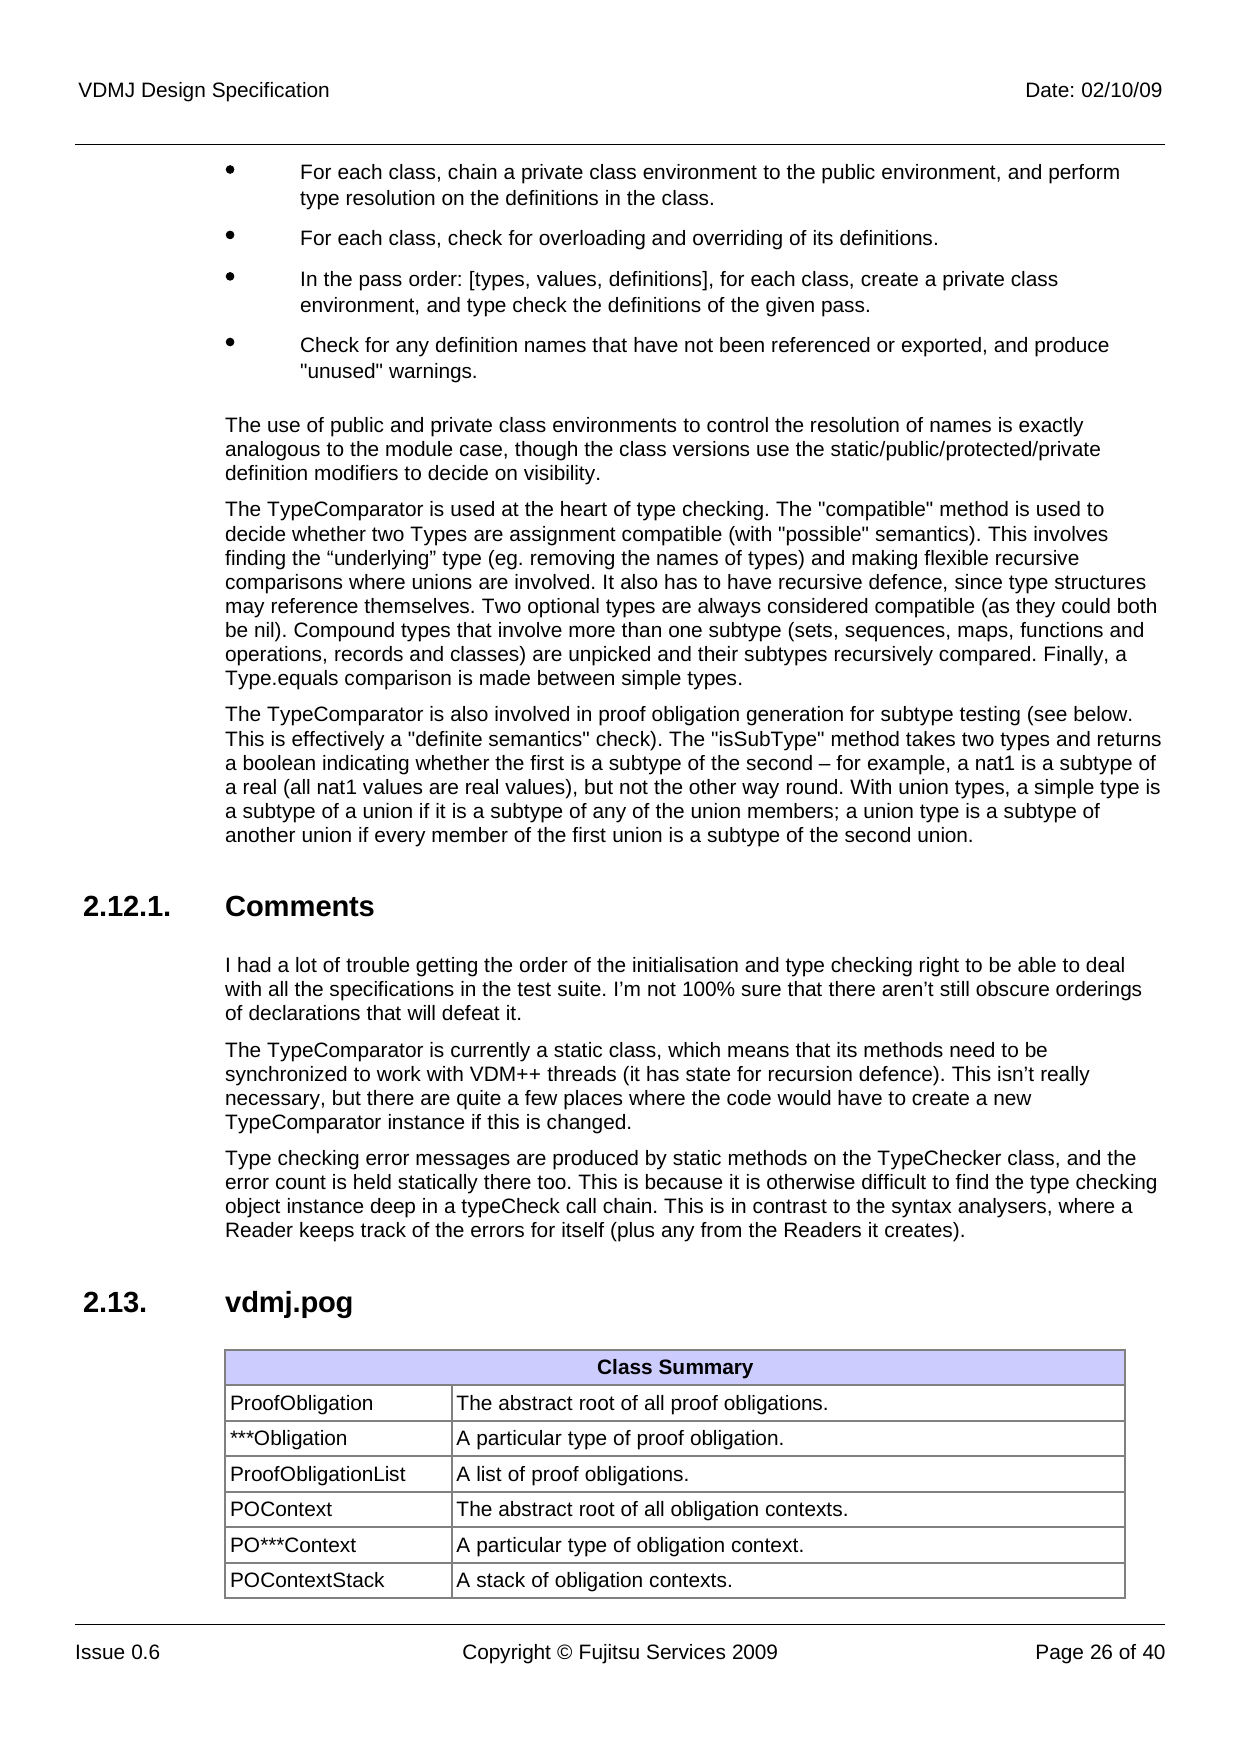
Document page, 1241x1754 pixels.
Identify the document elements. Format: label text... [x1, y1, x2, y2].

text The TypeComparator is currently a static class, which means that its methods need to be synchronized to work with VDM++ threads (it has state for recursion defence). This isn’t really necessary, but there are quite a few places where the code would have to create a new TypeComparator instance if this is changed. [225, 1037, 1165, 1134]
table_cell PO***Context [226, 1528, 451, 1562]
text I had a lot of trouble getting the order of the initialisation and type checking right to be able to deal with all the specifications in the test suite. I’m not 100% sure that there aren’t still obscure orderings of declarations that will defeat it. [225, 953, 1165, 1025]
table_cell A stack of obligation contexts. [453, 1564, 1124, 1597]
table_cell ***Obligation [226, 1422, 451, 1455]
table_cell POContext [226, 1493, 451, 1526]
table_cell ProofObligation [226, 1386, 451, 1419]
list For each class, check for overloading and overriding of its definitions. [225, 225, 1165, 252]
table_header Class Summary [226, 1351, 1124, 1384]
text Type checking error messages are produced by static methods on the TypeChecker class, and the error count is held statically there too. This is because it is otherwise difficult to find the type checking object instance deep in a typeCheck call chain. This is in contrast to the syntax analysers, where a Reader keeps track of the errors for itself (plus any from the Readers it creates). [225, 1146, 1165, 1242]
table_cell POContextStack [226, 1564, 451, 1597]
list For each class, chain a private class environment to the public environment, and perform type resolution on the definitions in the class. [225, 160, 1165, 210]
subtitle vdmj.pog [75, 1285, 1165, 1318]
text The TypeComparator is used at the heart of type checking. The "compatible" method is used to decide whether two Types are assignment compatible (with "possible" semantics). This involves finding the “underlying” type (eg. removing the names of types) and making flexible recursive comparisons where unions are involved. It also has to have recursive defence, since type structures may reference themselves. Two optional types are always considered compatible (as they could both be nil). Compound types that involve more than one subtype (sets, sequences, maps, functions and operations, records and classes) are unpicked and their subtypes recursively compared. Finally, a Type.equals comparison is made between simple types. [225, 497, 1165, 690]
table_cell A particular type of proof obligation. [453, 1422, 1124, 1455]
subtitle Comments [75, 889, 1165, 923]
table_cell A particular type of obligation context. [453, 1528, 1124, 1562]
text The TypeComparator is also involved in proof obligation generation for subtype testing (see below. This is effectively a "definite semantics" check). The "isSubType" method takes two types and returns a boolean indicating whether the first is a subtype of the second – for example, a nat1 is a subtype of a real (all nat1 values are real values), but not the other way round. With union types, a simple type is a subtype of a union if it is a subtype of any of the union members; a union type is a subtype of another union if every member of the first union is a subtype of the second union. [225, 702, 1165, 847]
table_cell The abstract root of all proof obligations. [453, 1386, 1124, 1419]
list Check for any definition names that have not been referenced or exported, and produce "unused" warnings. [225, 332, 1165, 383]
table_cell A list of proof obligations. [453, 1457, 1124, 1491]
table_cell ProofObligationList [226, 1457, 451, 1491]
table_cell The abstract root of all obligation contexts. [453, 1493, 1124, 1526]
list In the pass order: [types, values, definitions], for each class, create a private class environment, and type check the definitions of the given pass. [225, 267, 1165, 317]
text The use of public and private class environments to control the resolution of names is exactly analogous to the module case, though the class versions use the static/public/protected/private definition modifiers to decide on visibility. [225, 413, 1165, 485]
